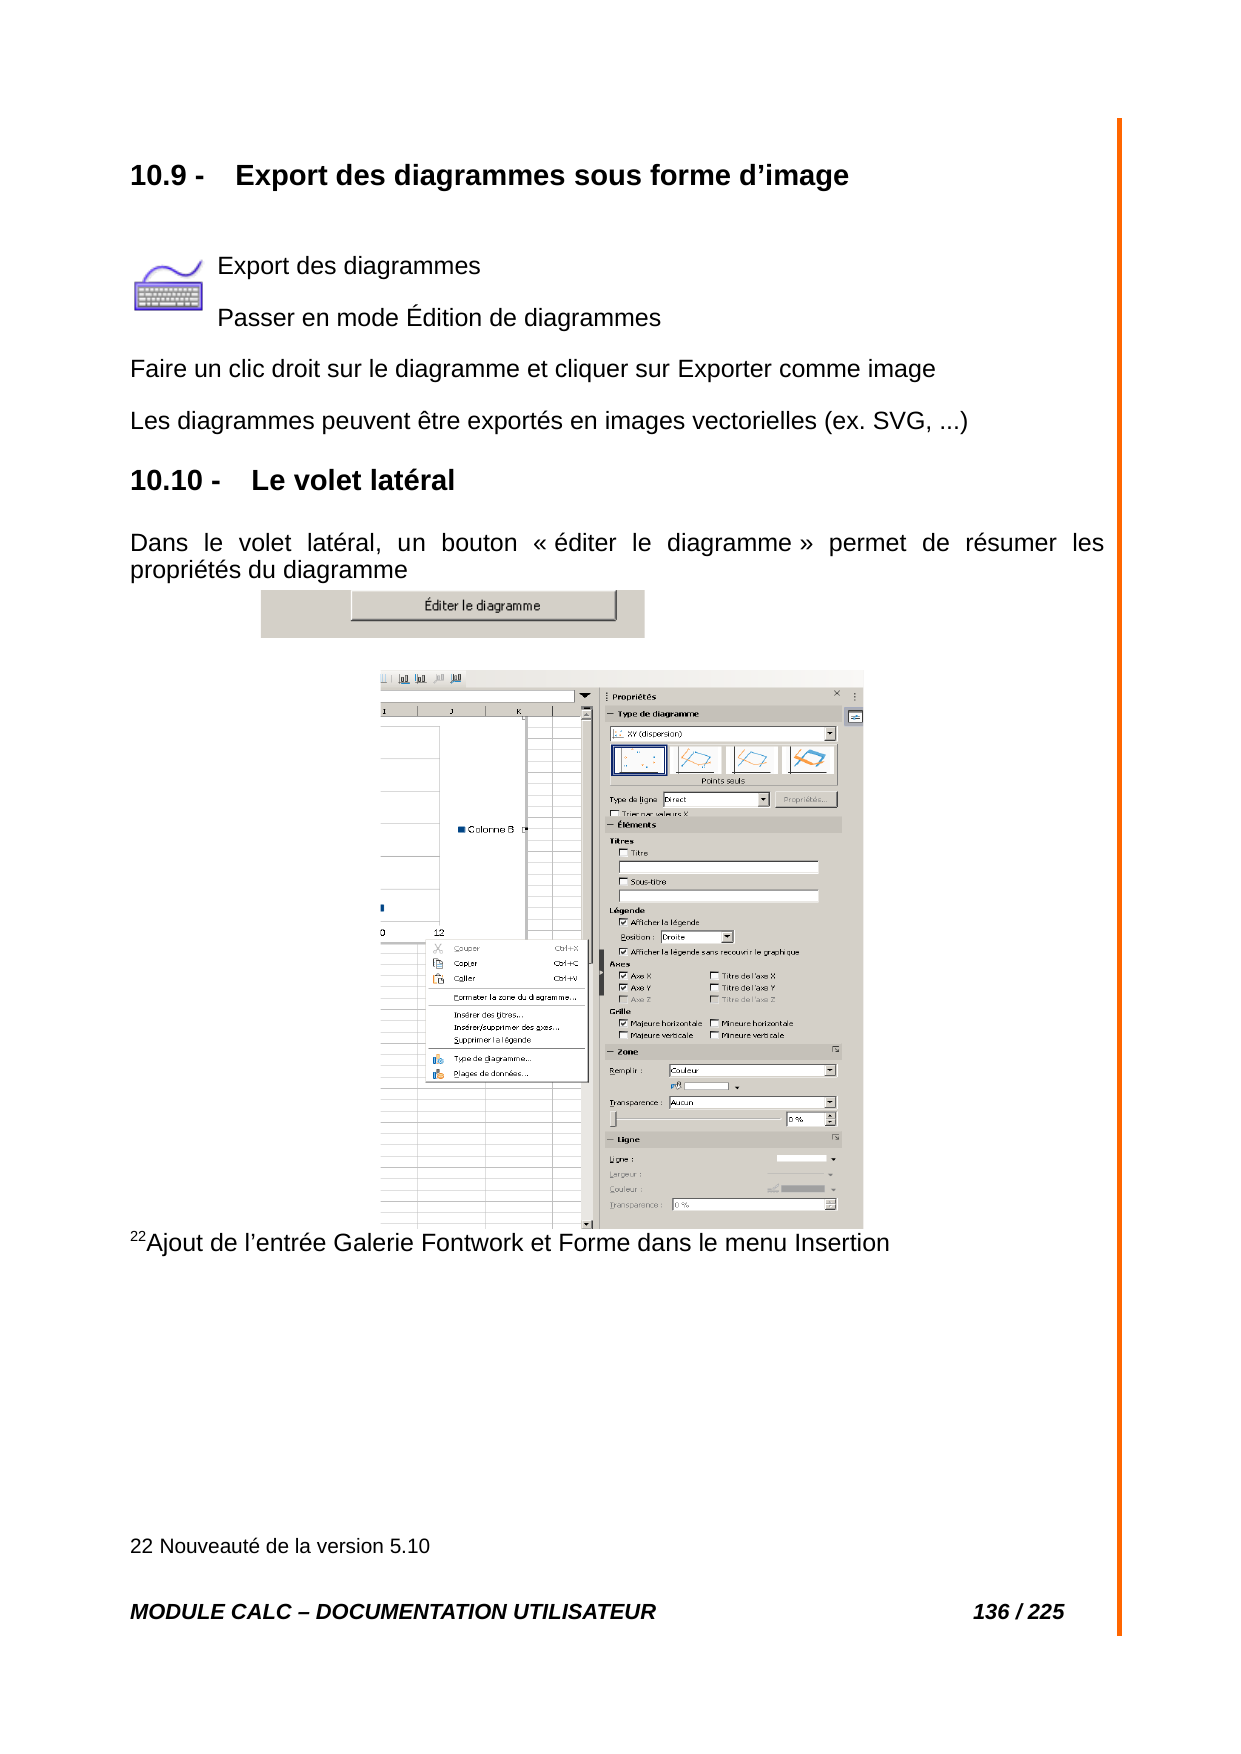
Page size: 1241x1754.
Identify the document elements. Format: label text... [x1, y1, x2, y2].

text Nouveauté de la version 5.10 [130, 1534, 1105, 1558]
text Faire un clic droit sur le diagramme et cliquer sur Exporter comme image [130, 355, 1105, 383]
text Passer en mode Édition de diagrammes [130, 303, 1105, 331]
picture [380, 670, 864, 1229]
subtitle Le volet latéral [130, 464, 1105, 496]
text Les diagrammes peuvent être exportés en images vectorielles (ex. SVG, ...) [130, 406, 1105, 434]
text Dans le volet latéral, un bouton « éditer le diagramme » permet de résumer les propriétés du diagramme [130, 528, 1105, 584]
picture [260, 590, 645, 638]
text Export des diagrammes [206, 252, 1105, 280]
text Ajout de l’entrée Galerie Fontwork et Forme dans le menu Insertion [130, 1229, 1105, 1256]
picture [130, 250, 206, 325]
